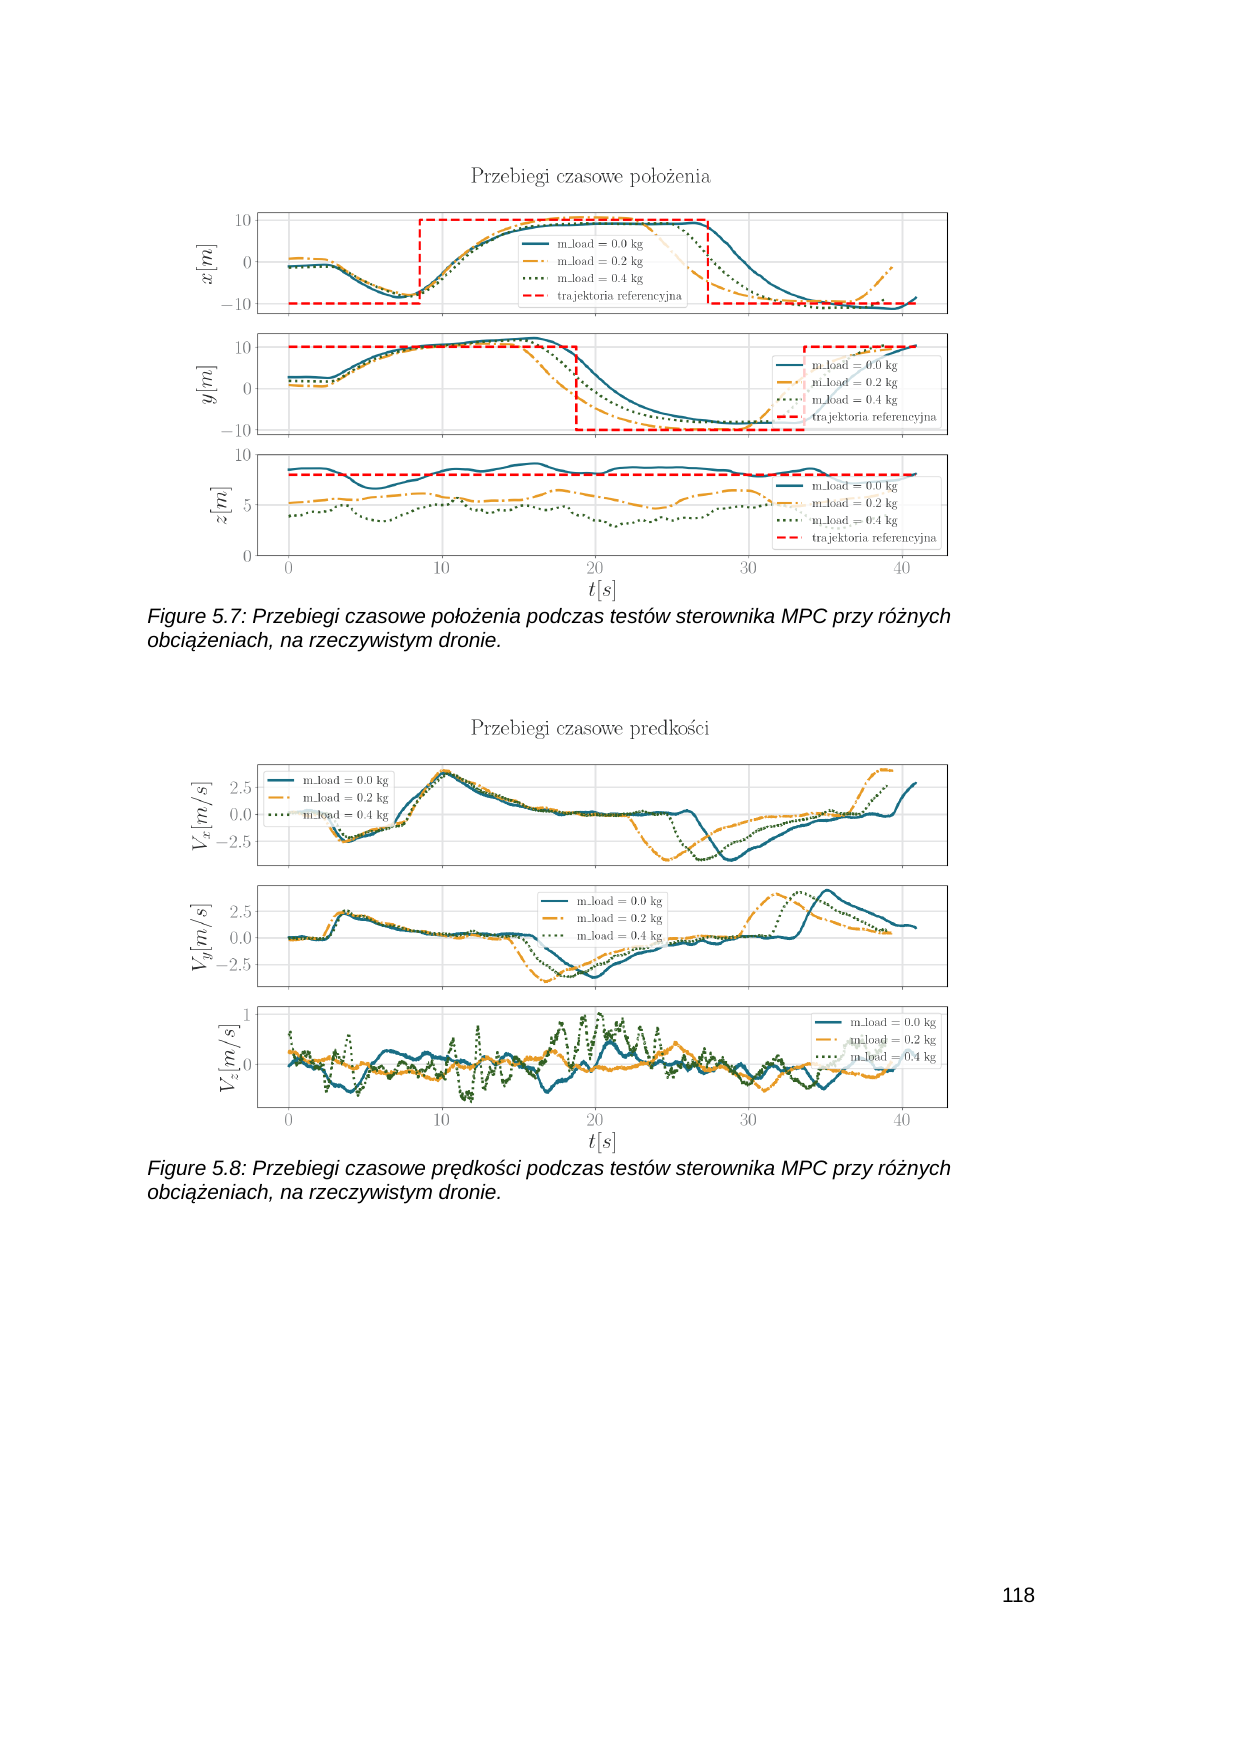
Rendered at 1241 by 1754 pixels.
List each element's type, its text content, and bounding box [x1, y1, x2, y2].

picture [147, 711, 1035, 1156]
text Figure 5.7: Przebiegi czasowe położenia podczas testów sterownika MPC przy różnych obciążeniach, na rzeczywistym dronie. [147, 604, 1035, 651]
picture [147, 159, 1035, 604]
text Figure 5.8: Przebiegi czasowe prędkości podczas testów sterownika MPC przy różnych obciążeniach, na rzeczywistym dronie. [147, 1156, 1035, 1204]
